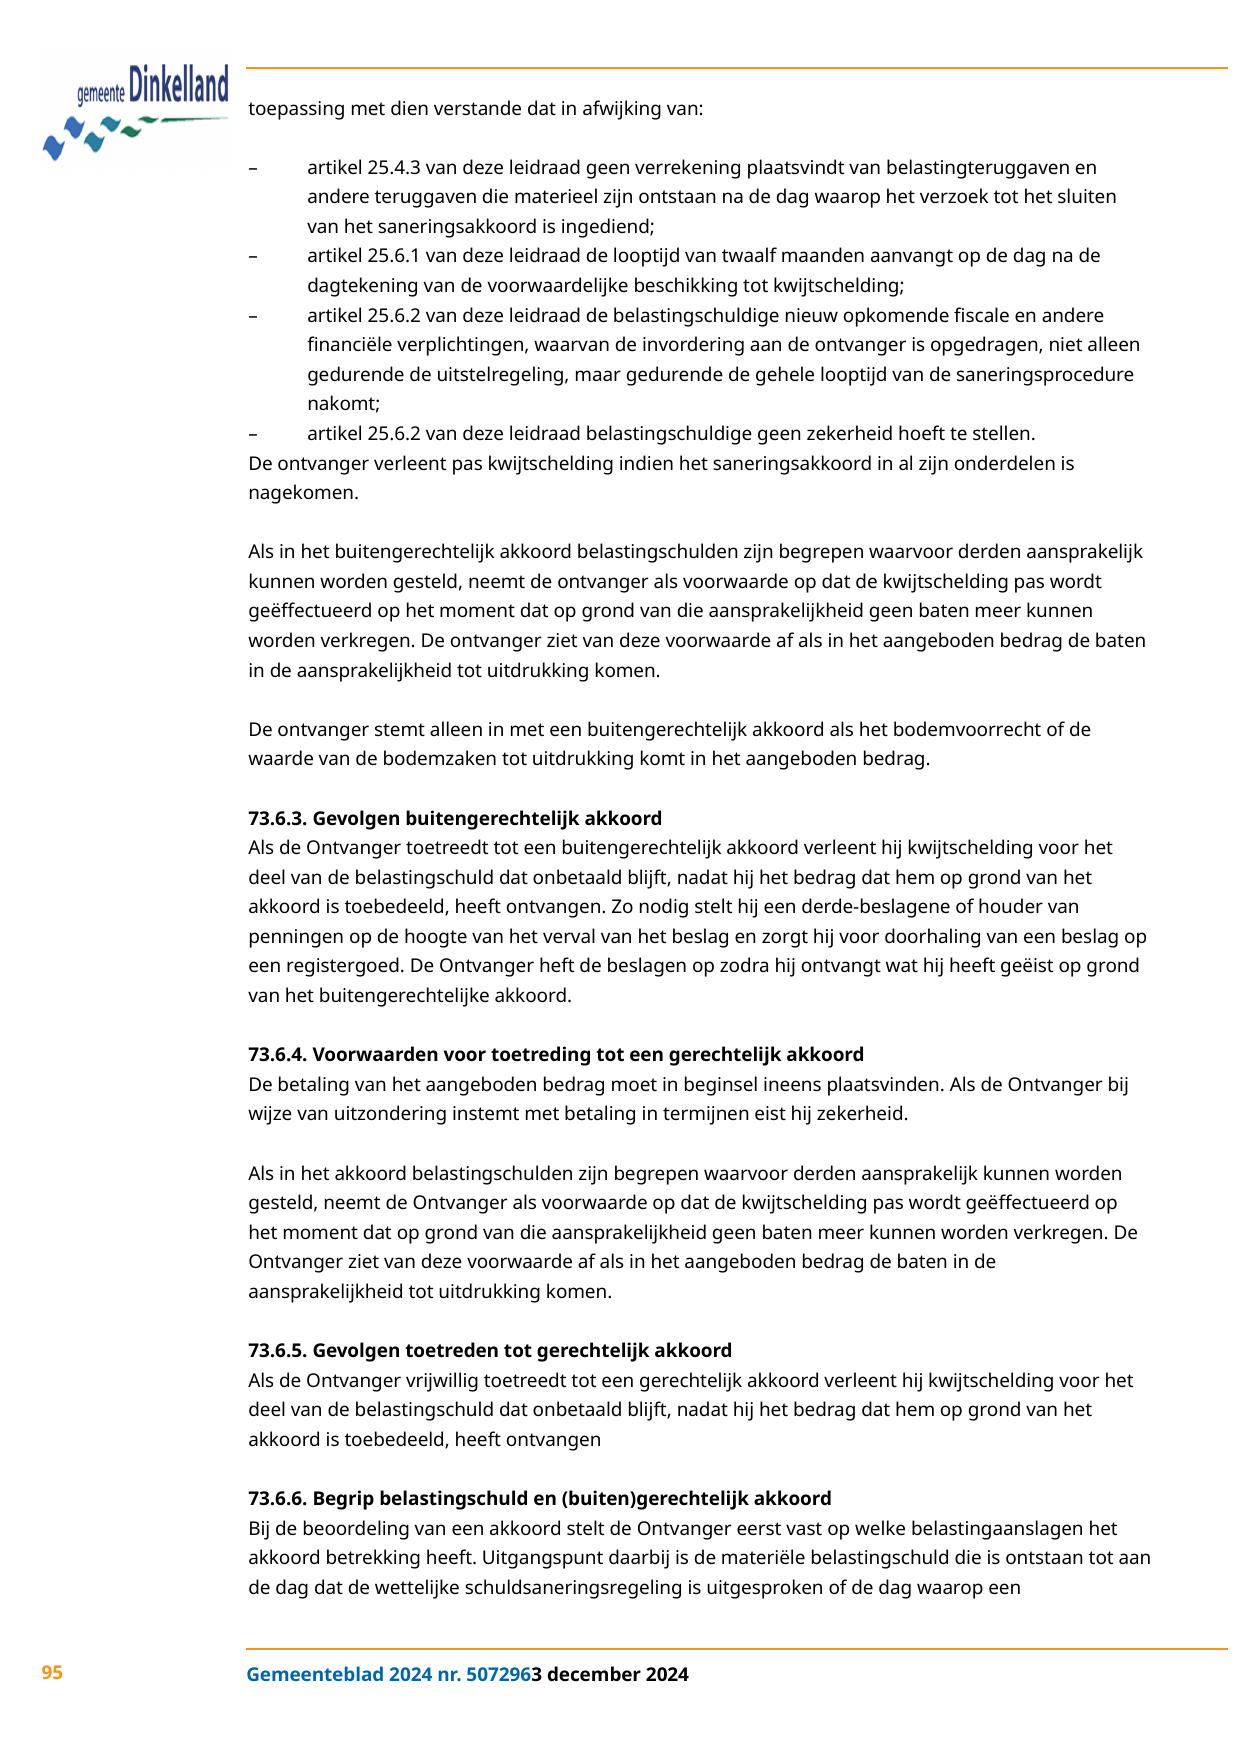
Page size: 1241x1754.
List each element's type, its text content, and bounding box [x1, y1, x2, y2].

text 73.6.6. Begrip belastingschuld en (buiten)gerechtelijk akkoord [248, 1485, 1152, 1511]
text De ontvanger stemt alleen in met een buitengerechtelijk akkoord als het bodemvoorrecht of de waarde van de bodemzaken tot uitdrukking komt in het aangeboden bedrag. [248, 716, 1152, 771]
text 73.6.5. Gevolgen toetreden tot gerechtelijk akkoord [248, 1337, 1152, 1363]
text Bij de beoordeling van een akkoord stelt de Ontvanger eerst vast op welke belastingaanslagen het akkoord betrekking heeft. Uitgangspunt daarbij is de materiële belastingschuld die is ontstaan tot aan de dag dat de wettelijke schuldsaneringsregeling is uitgesproken of de dag waarop een [248, 1515, 1152, 1600]
text Als in het buitengerechtelijk akkoord belastingschulden zijn begrepen waarvoor derden aansprakelijk kunnen worden gesteld, neemt de ontvanger als voorwaarde op dat de kwijtschelding pas wordt geëffectueerd op het moment dat op grond van die aansprakelijkheid geen baten meer kunnen worden verkregen. De ontvanger ziet van deze voorwaarde af als in het aangeboden bedrag de baten in de aansprakelijkheid tot uitdrukking komen. [248, 538, 1152, 683]
list artikel 25.6.2 van deze leidraad de belastingschuldige nieuw opkomende fiscale en andere financiële verplichtingen, waarvan de invordering aan de ontvanger is opgedragen, niet alleen gedurende de uitstelregeling, maar gedurende de gehele looptijd van de saneringsprocedure nakomt; [248, 302, 1152, 416]
text Als in het akkoord belastingschulden zijn begrepen waarvoor derden aansprakelijk kunnen worden gesteld, neemt de Ontvanger als voorwaarde op dat de kwijtschelding pas wordt geëffectueerd op het moment dat op grond van die aansprakelijkheid geen baten meer kunnen worden verkregen. De Ontvanger ziet van deze voorwaarde af als in het aangeboden bedrag de baten in de aansprakelijkheid tot uitdrukking komen. [248, 1160, 1152, 1304]
text De ontvanger verleent pas kwijtschelding indien het saneringsakkoord in al zijn onderdelen is nagekomen. [248, 450, 1152, 505]
text toepassing met dien verstande dat in afwijking van: [248, 95, 1152, 121]
text 73.6.4. Voorwaarden voor toetreding tot een gerechtelijk akkoord [248, 1041, 1152, 1067]
list artikel 25.4.3 van deze leidraad geen verrekening plaatsvindt van belastingteruggaven en andere teruggaven die materieel zijn ontstaan na de dag waarop het verzoek tot het sluiten van het saneringsakkoord is ingediend; [248, 154, 1152, 239]
text Als de Ontvanger vrijwillig toetreedt tot een gerechtelijk akkoord verleent hij kwijtschelding voor het deel van de belastingschuld dat onbetaald blijft, nadat hij het bedrag dat hem op grond van het akkoord is toebedeeld, heeft ontvangen [248, 1367, 1152, 1452]
picture [41, 47, 231, 172]
text De betaling van het aangeboden bedrag moet in beginsel ineens plaatsvinden. Als de Ontvanger bij wijze van uitzondering instemt met betaling in termijnen eist hij zekerheid. [248, 1071, 1152, 1126]
list artikel 25.6.2 van deze leidraad belastingschuldige geen zekerheid hoeft te stellen. [248, 420, 1152, 446]
text Als de Ontvanger toetreedt tot een buitengerechtelijk akkoord verleent hij kwijtschelding voor het deel van de belastingschuld dat onbetaald blijft, nadat hij het bedrag dat hem op grond van het akkoord is toebedeeld, heeft ontvangen. Zo nodig stelt hij een derde-beslagene of houder van penningen op de hoogte van het verval van het beslag en zorgt hij voor doorhaling van een beslag op een registergoed. De Ontvanger heft de beslagen op zodra hij ontvangt wat hij heeft geëist op grond van het buitengerechtelijke akkoord. [248, 834, 1152, 1008]
text 73.6.3. Gevolgen buitengerechtelijk akkoord [248, 805, 1152, 831]
list artikel 25.6.1 van deze leidraad de looptijd van twaalf maanden aanvangt op de dag na de dagtekening van de voorwaardelijke beschikking tot kwijtschelding; [248, 243, 1152, 298]
